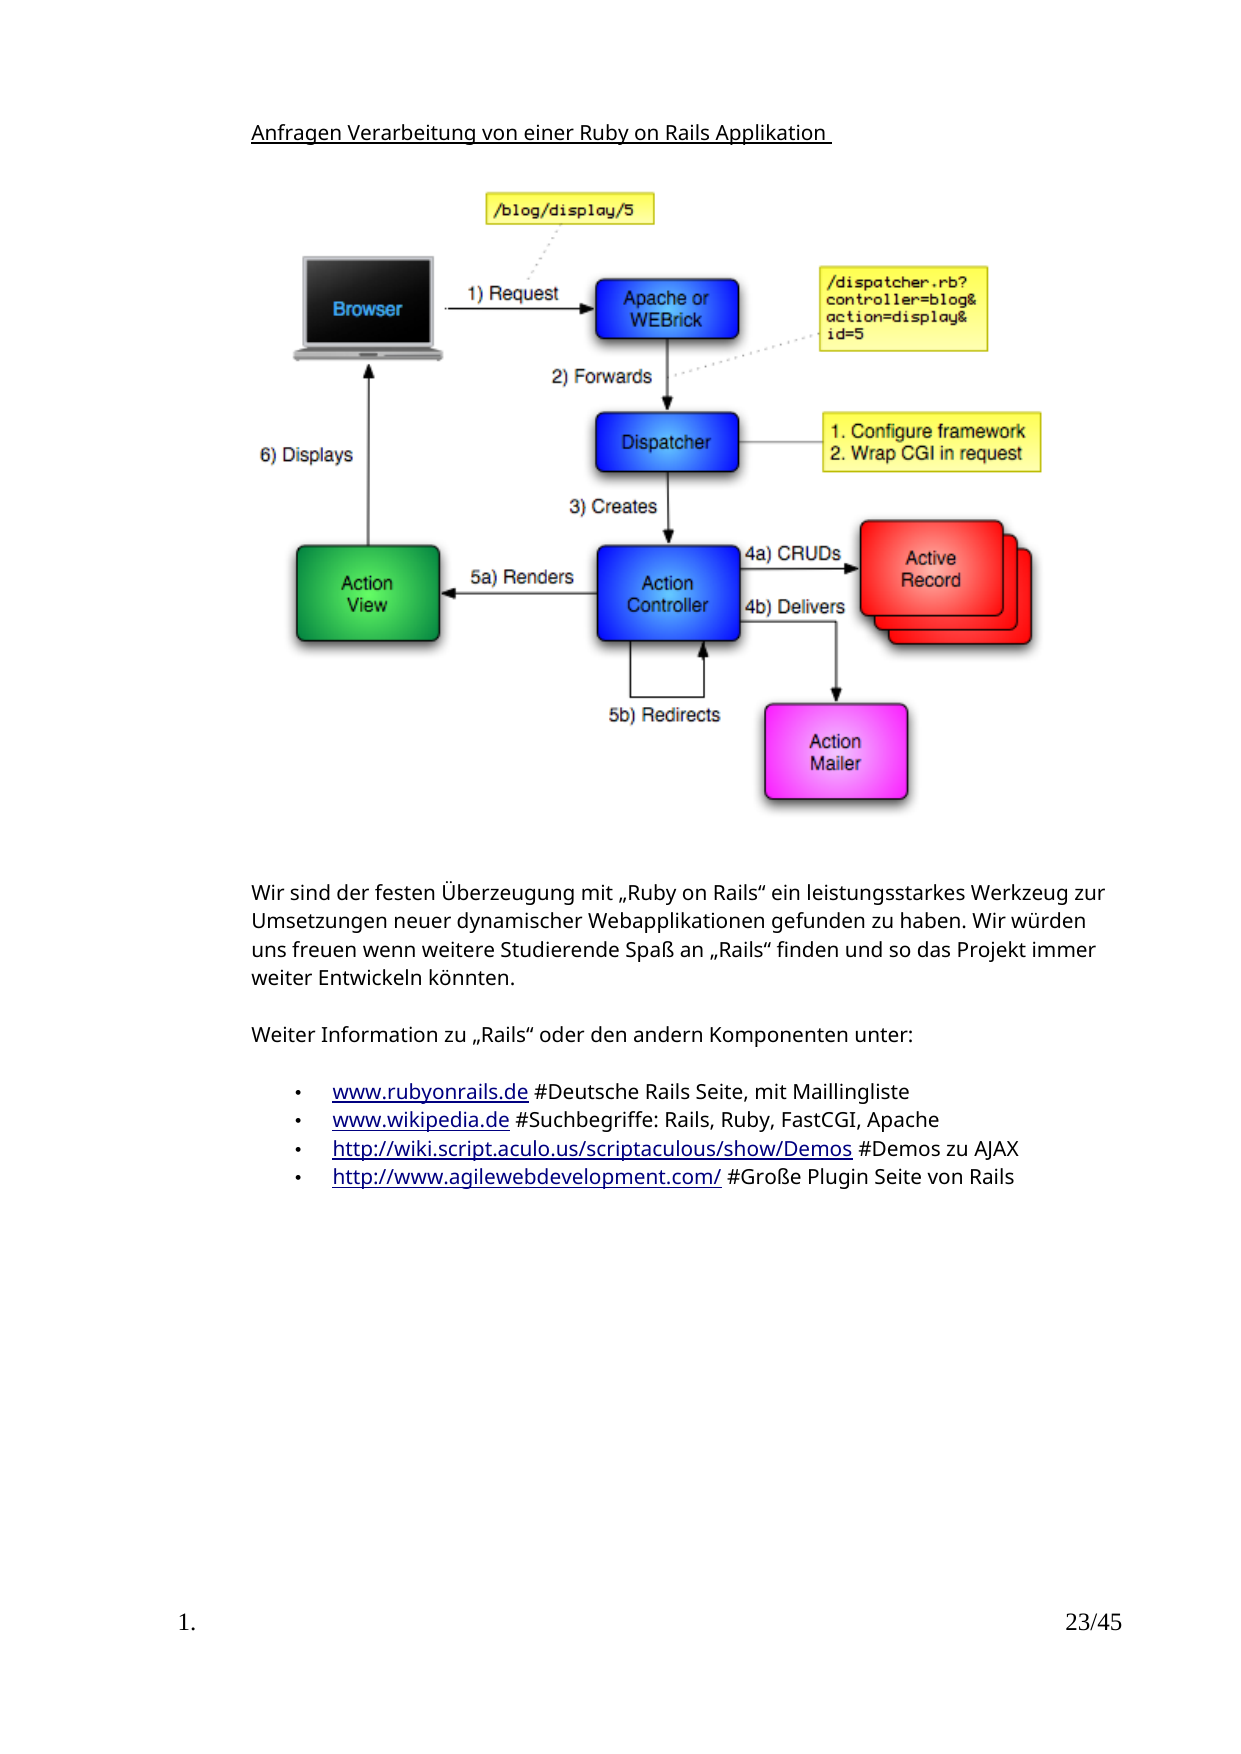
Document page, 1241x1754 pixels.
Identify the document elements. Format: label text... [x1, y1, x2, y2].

picture [252, 190, 1048, 822]
list http://www.agilewebdevelopment.com/ #Große Plugin Seite von Rails [325, 1162, 1122, 1191]
text Wir sind der festen Überzeugung mit „Ruby on Rails“ ein leistungsstarkes Werkzeug zur Umsetzungen neuer dynamischer Webapplikationen gefunden zu haben. Wir würden uns freuen wenn weitere Studierende Spaß an „Rails“ finden und so das Projekt immer weiter Entwickeln könnten. [251, 878, 1122, 992]
list www.wikipedia.de #Suchbegriffe: Rails, Ruby, FastCGI, Apache [325, 1106, 1122, 1134]
list www.rubyonrails.de #Deutsche Rails Seite, mit Maillingliste [325, 1077, 1122, 1106]
list http://wiki.script.aculo.us/scriptaculous/show/Demos #Demos zu AJAX [325, 1134, 1122, 1162]
text Weiter Information zu „Rails“ oder den andern Komponenten unter: [251, 1020, 1122, 1049]
text Anfragen Verarbeitung von einer Ruby on Rails Applikation [251, 118, 1122, 147]
